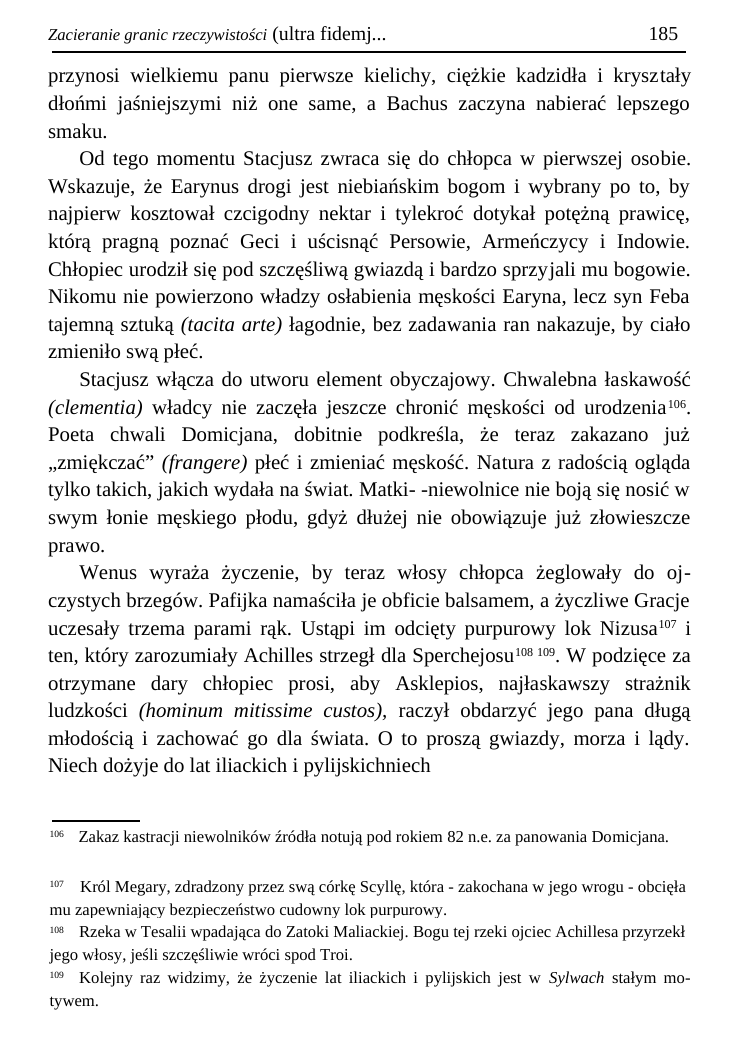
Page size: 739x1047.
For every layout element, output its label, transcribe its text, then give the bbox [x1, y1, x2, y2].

text 108 Rzeka w Tesalii wpadająca do Zatoki Maliackiej. Bogu tej rzeki ojciec Achillesa przyrzekł jego włosy, jeśli szczęśliwie wróci spod Troi. [49, 922, 690, 963]
text Zacieranie granic rzeczywistości (ultra fidemj... 185 [48, 22, 691, 45]
text Od tego momentu Stacjusz zwraca się do chłopca w pierwszej oso­bie. Wskazuje, że Earynus drogi jest niebiańskim bogom i wybrany po to, by najpierw kosztował czcigodny nektar i tylekroć dotykał potężną prawicę, którą pragną poznać Geci i uścisnąć Persowie, Armeńczycy i Indowie. Chłopiec urodził się pod szczęśliwą gwiazdą i bardzo sprzy­jali mu bogowie. Nikomu nie powierzono władzy osłabienia męskości Earyna, lecz syn Feba tajemną sztuką (tacita arte) łagodnie, bez zada­wania ran nakazuje, by ciało zmieniło swą płeć. [48, 146, 691, 363]
text 109 Kolejny raz widzimy, że życzenie lat iliackich i pylijskich jest w Sylwach stałym mo­tywem. [49, 968, 690, 1010]
text Wenus wyraża życzenie, by teraz włosy chłopca żeglowały do oj­czystych brzegów. Pafijka namaściła je obficie balsamem, a życzliwe Gracje uczesały trzema parami rąk. Ustąpi im odcięty purpurowy lok Nizusa107 i ten, który zarozumiały Achilles strzegł dla Sperchejosu108 109. W podzięce za otrzymane dary chłopiec prosi, aby Asklepios, najła­skawszy strażnik ludzkości (hominum mitissime custos), raczył obda­rzyć jego pana długą młodością i zachować go dla świata. O to proszą gwiazdy, morza i lądy. Niech dożyje do lat iliackich i pylijskichniech [48, 560, 691, 777]
text Stacjusz włącza do utworu element obyczajowy. Chwalebna ła­skawość (clementia) władcy nie zaczęła jeszcze chronić męskości od urodzenia106. Poeta chwali Domicjana, dobitnie podkreśla, że teraz zakazano już „zmiękczać” (frangere) płeć i zmieniać męskość. Na­tura z radością ogląda tylko takich, jakich wydała na świat. Matki- -niewolnice nie boją się nosić w swym łonie męskiego płodu, gdyż dłu­żej nie obowiązuje już złowieszcze prawo. [48, 367, 691, 557]
text 106 Zakaz kastracji niewolników źródła notują pod rokiem 82 n.e. za panowania Do­micjana. [49, 827, 690, 846]
text 107 Król Megary, zdradzony przez swą córkę Scyllę, która - zakochana w jego wrogu - obcięła mu zapewniający bezpieczeństwo cudowny lok purpurowy. [49, 877, 690, 917]
text przynosi wielkiemu panu pierwsze kielichy, ciężkie kadzidła i krysz­tały dłońmi jaśniejszymi niż one same, a Bachus zaczyna nabierać lepszego smaku. [48, 63, 691, 143]
